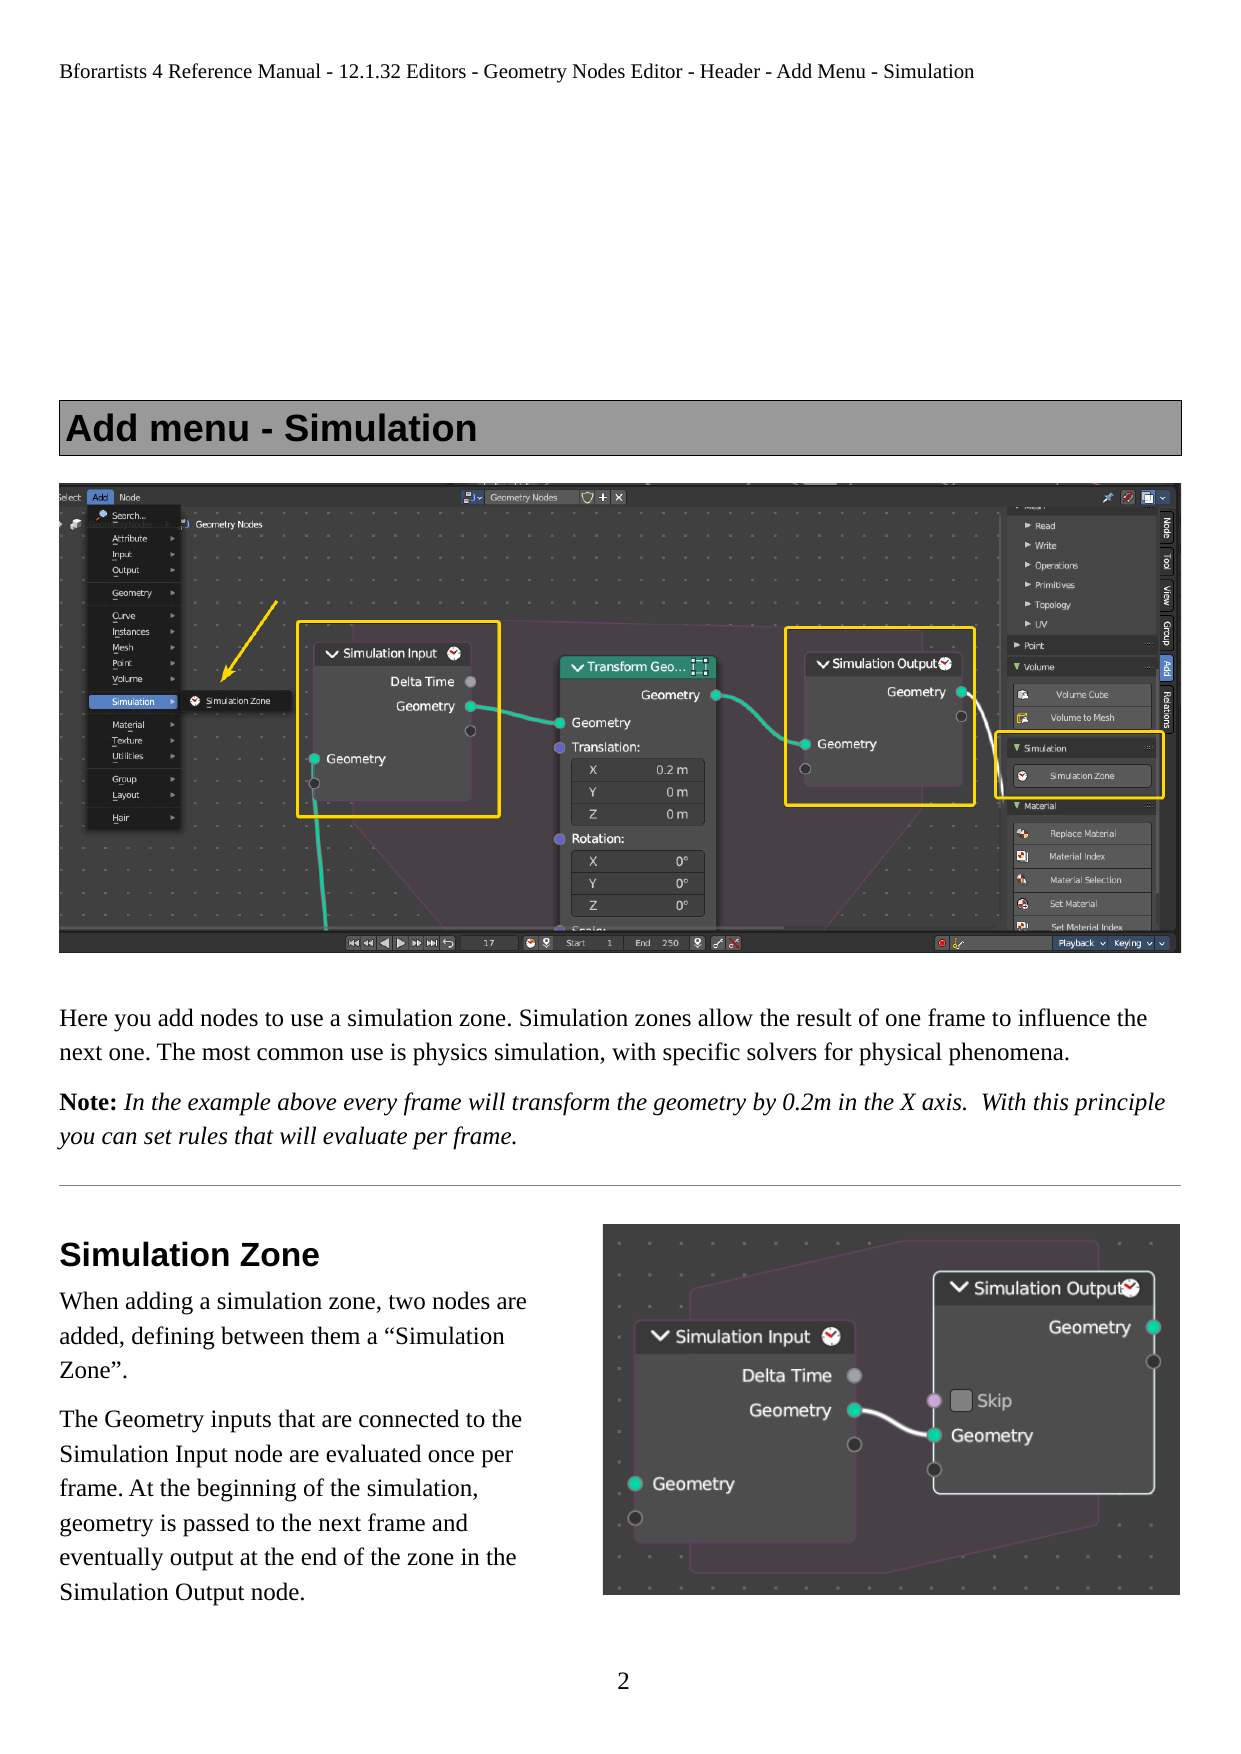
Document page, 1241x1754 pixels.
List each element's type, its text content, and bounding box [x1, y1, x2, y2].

picture [59, 483, 1182, 953]
subtitle Simulation Zone [59, 1235, 602, 1274]
text When adding a simulation zone, two nodes are added, defining between them a “Simulation Zone”. [59, 1286, 602, 1384]
text The Geometry inputs that are connected to the Simulation Input node are evaluated once per frame. At the beginning of the simulation, geometry is passed to the next frame and eventually output at the end of the zone in the Simulation Output node. [59, 1404, 1181, 1605]
picture [602, 1224, 1180, 1595]
text [59, 456, 1181, 483]
text Here you add nodes to use a simulation zone. Simulation zones allow the result of one frame to influence the next one. The most common use is physics simulation, with specific solvers for physical phenomena. [59, 953, 1181, 1066]
text Note: In the example above every frame will transform the geometry by 0.2m in the X axis. With this principle you can set rules that will evaluate per frame. [59, 1087, 1181, 1150]
table_header Add menu - Simulation [60, 401, 1181, 455]
